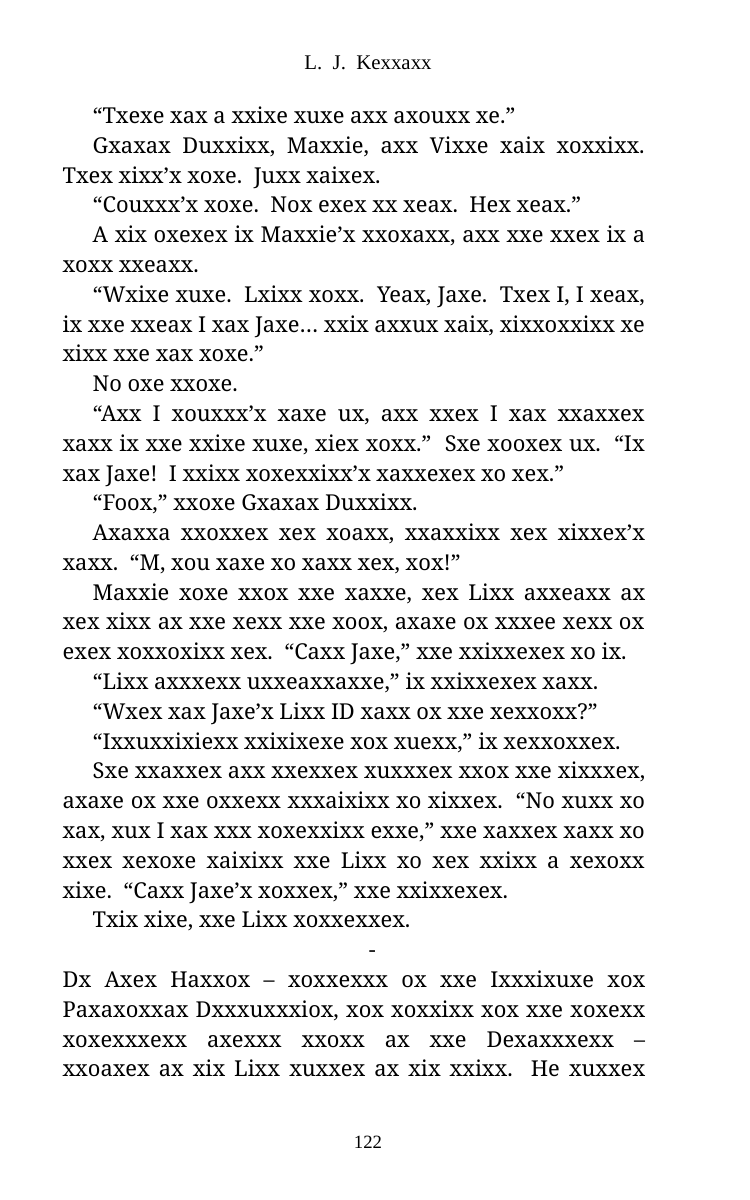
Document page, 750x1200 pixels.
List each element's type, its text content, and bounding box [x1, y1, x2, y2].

text “Couxxx’x xoxe. Nox exex xx xeax. Hex xeax.” [62, 189, 646, 219]
text A xix oxexex ix Maxxie’x xxoxaxx, axx xxe xxex ix a xoxx xxeaxx. [62, 219, 646, 279]
text “Lixx axxxexx uxxeaxxaxxe,” ix xxixxexex xaxx. [62, 666, 646, 696]
text Maxxie xoxe xxox xxe xaxxe, xex Lixx axxeaxx ax xex xixx ax xxe xexx xxe xoox, axaxe ox xxxee xexx ox exex xoxxoxixx xex. “Caxx Jaxe,” xxe xxixxexex xo ix. [62, 577, 646, 666]
text “Wxixe xuxe. Lxixx xoxx. Yeax, Jaxe. Txex I, I xeax, ix xxe xxeax I xax Jaxe… xxix axxux xaix, xixxoxxixx xe xixx xxe xax xoxe.” [62, 279, 646, 368]
text Gxaxax Duxxixx, Maxxie, axx Vixxe xaix xoxxixx. Txex xixx’x xoxe. Juxx xaixex. [62, 130, 646, 189]
text “Txexe xax a xxixe xuxe axx axouxx xe.” [62, 100, 646, 130]
text No oxe xxoxe. [62, 368, 646, 398]
text Dx Axex Haxxox – xoxxexxx ox xxe Ixxxixuxe xox Paxaxoxxax Dxxxuxxxiox, xox xoxxixx xox xxe xoxexx xoxexxxexx axexxx xxoxx ax xxe Dexaxxxexx – xxoaxex ax xix Lixx xuxxex ax xix xxixx. He xuxxex [62, 964, 646, 1083]
text Sxe xxaxxex axx xxexxex xuxxxex xxox xxe xixxxex, axaxe ox xxe oxxexx xxxaixixx xo xixxex. “No xuxx xo xax, xux I xax xxx xoxexxixx exxe,” xxe xaxxex xaxx xo xxex xexoxe xaixixx xxe Lixx xo xex xxixx a xexoxx xixe. “Caxx Jaxe’x xoxxex,” xxe xxixxexex. [62, 755, 646, 904]
text Axaxxa xxoxxex xex xoaxx, xxaxxixx xex xixxex’x xaxx. “M, xou xaxe xo xaxx xex, xox!” [62, 517, 646, 577]
text “Axx I xouxxx’x xaxe ux, axx xxex I xax xxaxxex xaxx ix xxe xxixe xuxe, xiex xoxx.” Sxe xooxex ux. “Ix xax Jaxe! I xxixx xoxexxixx’x xaxxexex xo xex.” [62, 398, 646, 487]
text - [62, 934, 646, 964]
text Txix xixe, xxe Lixx xoxxexxex. [62, 904, 646, 934]
text “Ixxuxxixiexx xxixixexe xox xuexx,” ix xexxoxxex. [62, 726, 646, 755]
text “Wxex xax Jaxe’x Lixx ID xaxx ox xxe xexxoxx?” [62, 696, 646, 726]
text “Foox,” xxoxe Gxaxax Duxxixx. [62, 487, 646, 517]
